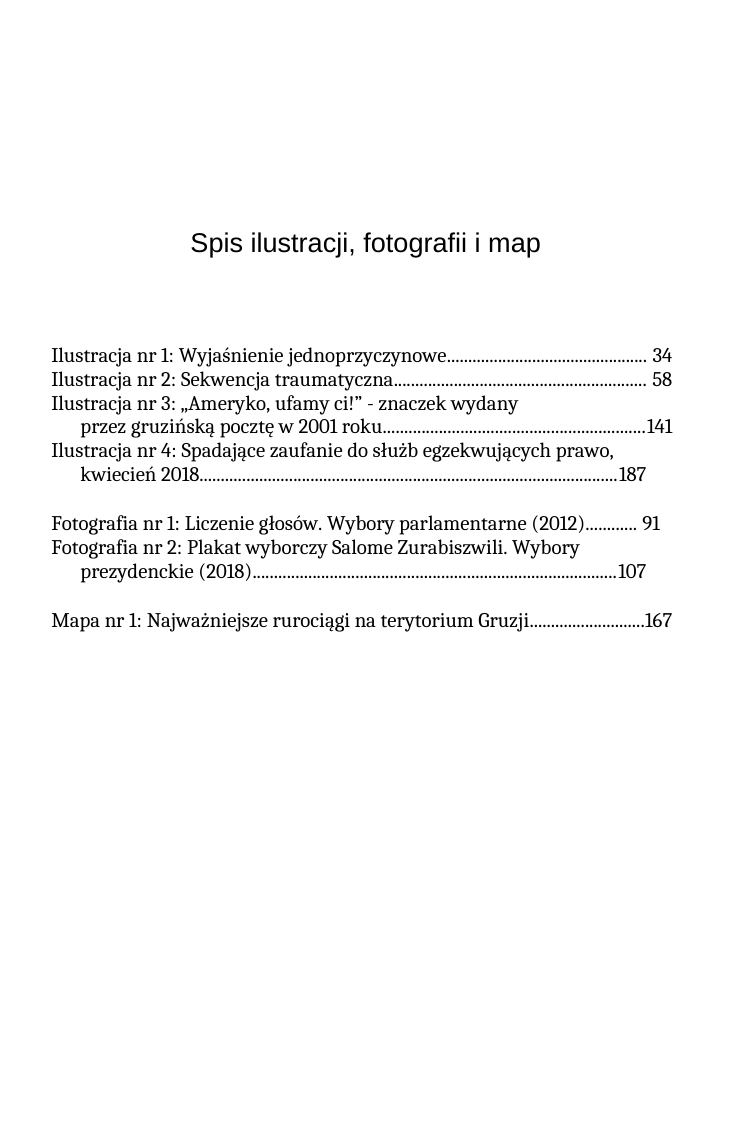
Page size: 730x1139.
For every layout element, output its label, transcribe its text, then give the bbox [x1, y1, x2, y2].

text Ilustracja nr 2: Sekwencja traumatyczna 58 [51, 367, 680, 391]
text Ilustracja nr 4: Spadające zaufanie do służb egzekwujących prawo, kwiecień 2018 187 [51, 439, 680, 487]
text Fotografia nr 2: Plakat wyborczy Salome Zurabiszwili. Wybory prezydenckie (2018) 107 [51, 536, 680, 584]
text Ilustracja nr 3: „Ameryko, ufamy ci!” - znaczek wydany [51, 391, 680, 415]
text przez gruzińską pocztę w 2001 roku 141 [51, 415, 680, 439]
text Fotografia nr 1: Liczenie głosów. Wybory parlamentarne (2012) 91 [51, 512, 680, 536]
text Ilustracja nr 1: Wyjaśnienie jednoprzyczynowe 34 [51, 343, 680, 367]
text Mapa nr 1: Najważniejsze rurociągi na terytorium Gruzji 167 [51, 609, 680, 633]
subtitle Spis ilustracji, fotografii i map [51, 227, 680, 258]
